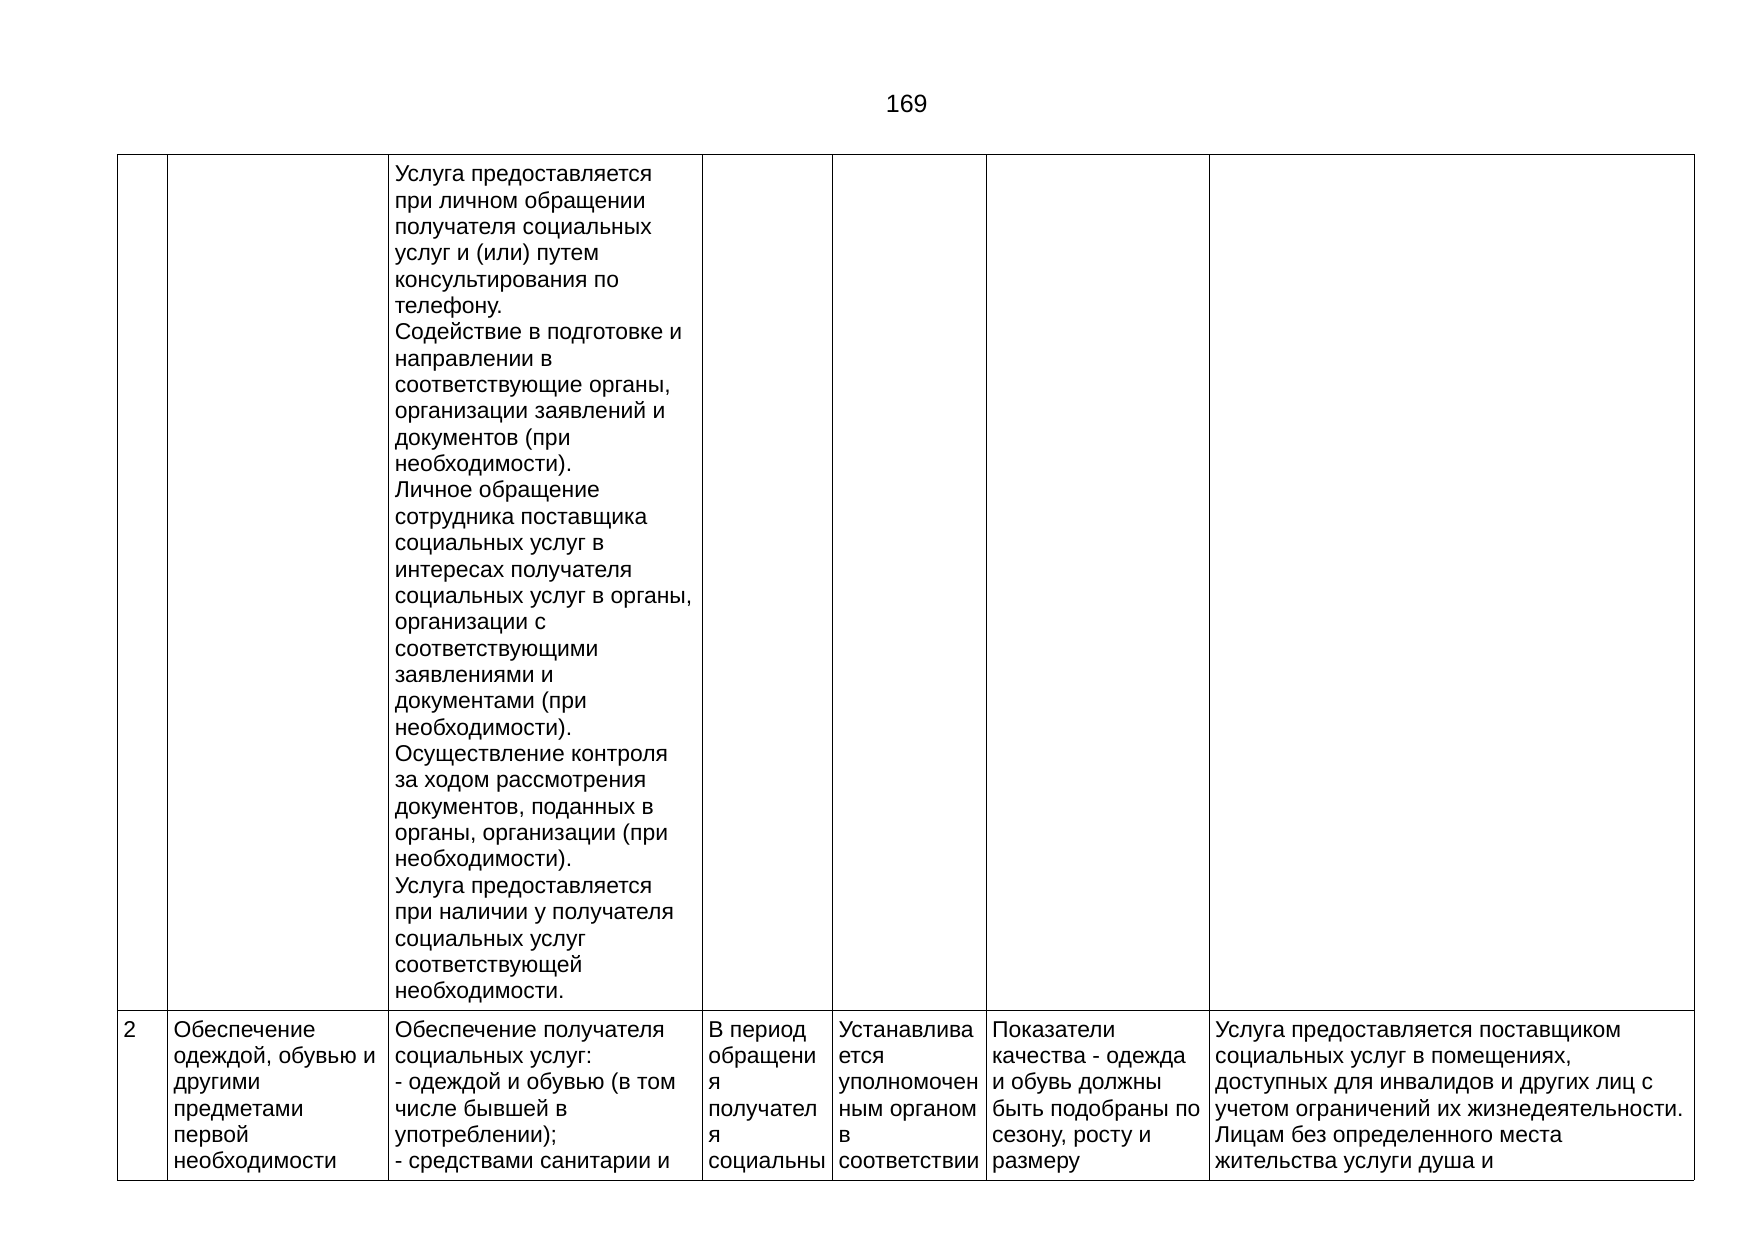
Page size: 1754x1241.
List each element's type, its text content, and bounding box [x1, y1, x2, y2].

table_cell Показатели качества - одежда и обувь должны быть подобраны по сезону, росту и размеру [987, 1011, 1209, 1179]
table_cell [168, 155, 388, 1009]
table_cell [833, 155, 986, 1009]
table_cell В период обращения получателя социальны [703, 1011, 832, 1179]
table_cell Устанавливается уполномоченным органом в соответствии [833, 1011, 986, 1179]
table_cell [1210, 155, 1694, 1009]
table_cell [118, 155, 167, 1009]
table_cell Услуга предоставляется при личном обращении получателя социальных услуг и (или) путем консультирования по телефону. Содействие в подготовке и направлении в соответствующие органы, организации заявлений и документов (при необходимости). Личное обращение сотрудника поставщика социальных услуг в интересах получателя социальных услуг в органы, организации с соответствующими заявлениями и документами (при необходимости). Осуществление контроля за ходом рассмотрения документов, поданных в органы, организации (при необходимости). Услуга предоставляется при наличии у получателя социальных услуг соответствующей необходимости. [389, 155, 702, 1009]
table_cell Обеспечение одеждой, обувью и другими предметами первой необходимости [168, 1011, 388, 1179]
table_cell [703, 155, 832, 1009]
table_cell Услуга предоставляется поставщиком социальных услуг в помещениях, доступных для инвалидов и других лиц с учетом ограничений их жизнедеятельности. Лицам без определенного места жительства услуги душа и [1210, 1011, 1694, 1179]
table_cell Обеспечение получателя социальных услуг: - одеждой и обувью (в том числе бывшей в употреблении); - средствами санитарии и [389, 1011, 702, 1179]
table_cell [987, 155, 1209, 1009]
table_cell 2 [118, 1011, 167, 1179]
